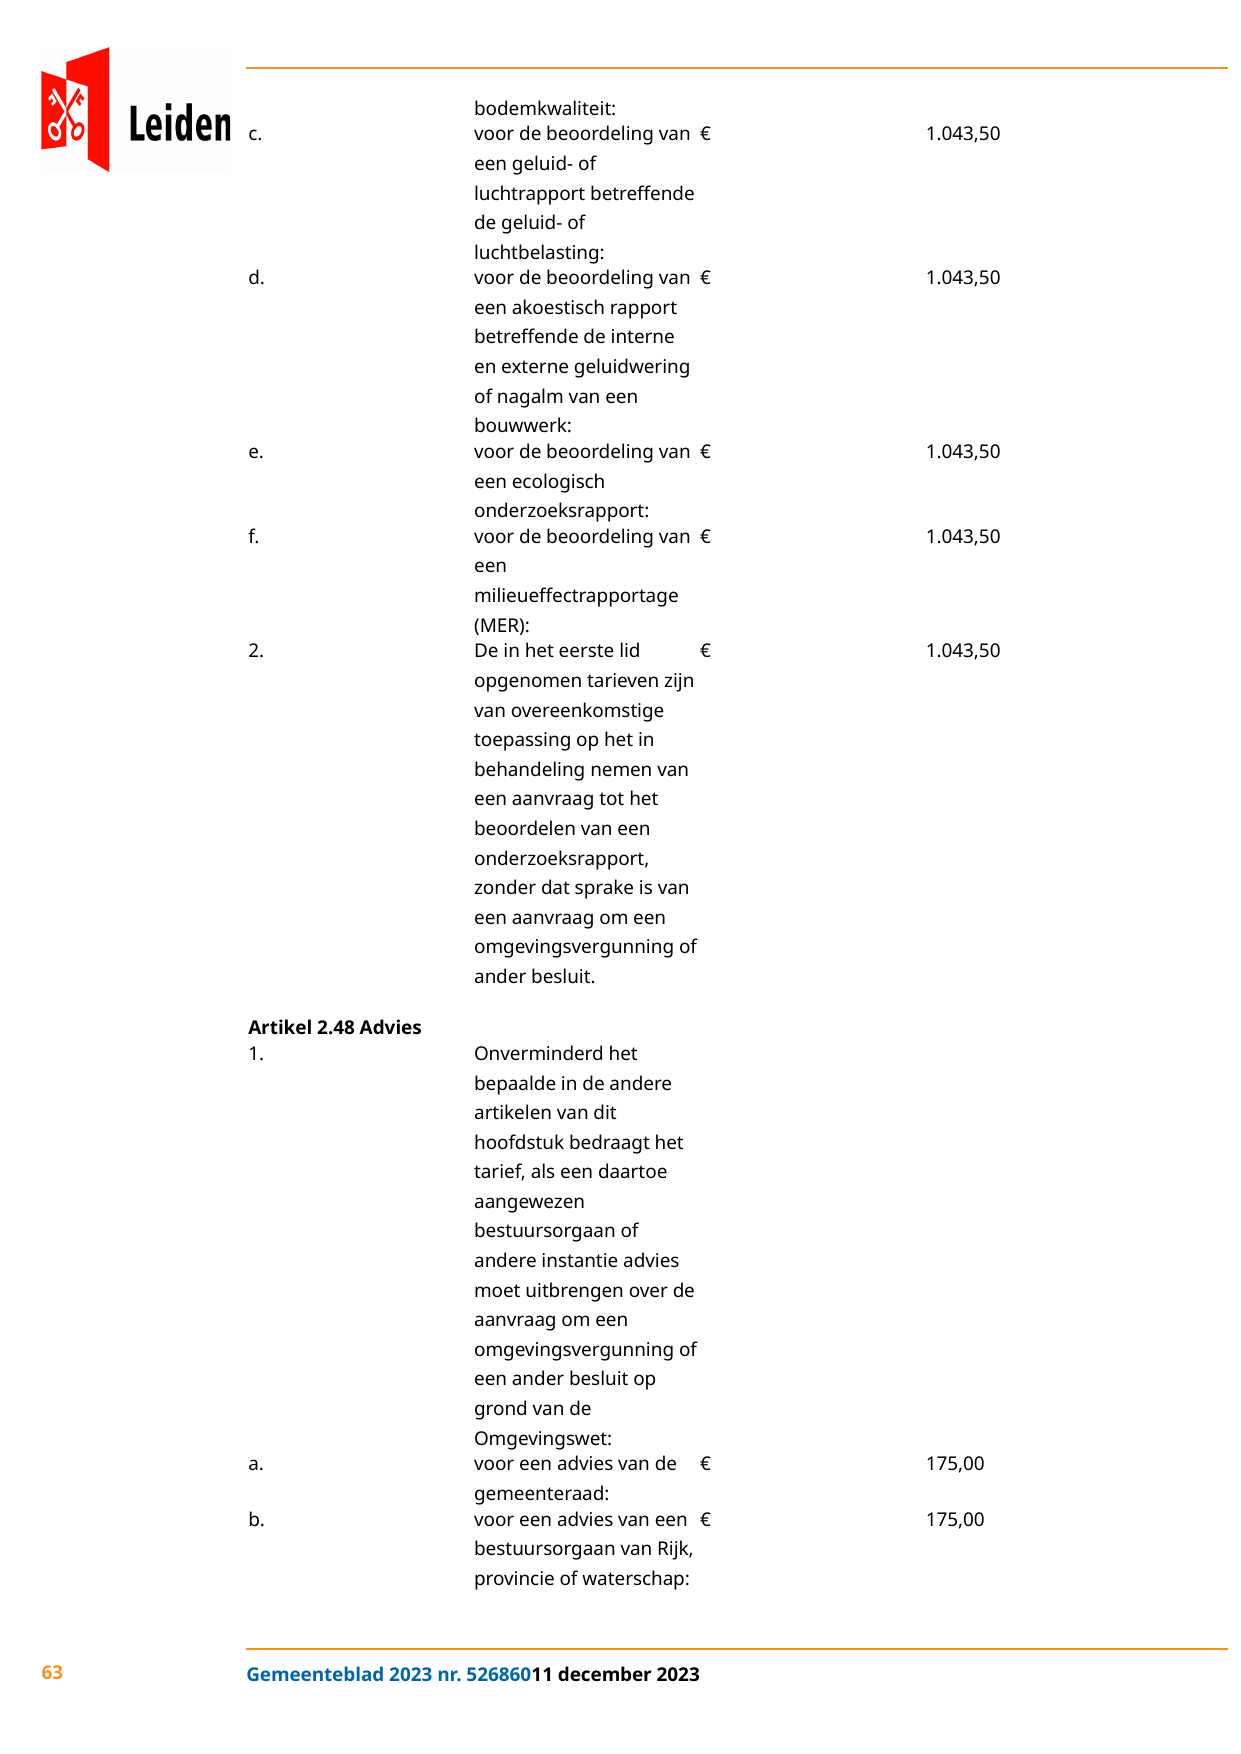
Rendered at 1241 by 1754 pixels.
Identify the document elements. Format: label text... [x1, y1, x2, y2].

table_cell € [700, 638, 926, 989]
table_cell € [700, 438, 926, 523]
table_cell c. [248, 121, 474, 264]
table_cell voor een advies van de gemeenteraad: [474, 1451, 700, 1506]
table_cell a. [248, 1451, 474, 1506]
table_cell voor de beoordeling van een akoestisch rapport betreffende de interne en externe geluidwering of nagalm van een bouwwerk: [474, 265, 700, 438]
table_cell [700, 989, 926, 1014]
table_cell voor de beoordeling van een milieueffectrapportage (MER): [474, 523, 700, 638]
table_cell voor de beoordeling van een geluid- of luchtrapport betreffende de geluid- of luchtbelasting: [474, 121, 700, 264]
table_cell voor de beoordeling van een ecologisch onderzoeksrapport: [474, 438, 700, 523]
table_cell [926, 1015, 1152, 1040]
table_cell [248, 989, 700, 1014]
table_cell b. [248, 1506, 474, 1591]
table_cell d. [248, 265, 474, 438]
table_cell € [700, 1506, 926, 1591]
table_cell € [700, 121, 926, 264]
table_cell € [700, 523, 926, 638]
picture [41, 47, 231, 172]
table_cell voor een advies van een bestuursorgaan van Rijk, provincie of waterschap: [474, 1506, 700, 1591]
table_cell [926, 95, 1152, 121]
table_cell 175,00 [926, 1506, 1152, 1591]
table_cell € [700, 1451, 926, 1506]
table_cell [700, 1040, 926, 1451]
table_cell 1.043,50 [926, 265, 1152, 438]
table_cell [926, 1040, 1152, 1451]
table_cell Artikel 2.48 Advies [248, 1015, 700, 1040]
table_cell 1. [248, 1040, 474, 1451]
table_cell 1.043,50 [926, 121, 1152, 264]
table_cell 2. [248, 638, 474, 989]
table_cell 175,00 [926, 1451, 1152, 1506]
table_cell [926, 989, 1152, 1014]
table_cell 1.043,50 [926, 523, 1152, 638]
table_cell e. [248, 438, 474, 523]
table_cell De in het eerste lid opgenomen tarieven zijn van overeenkomstige toepassing op het in behandeling nemen van een aanvraag tot het beoordelen van een onderzoeksrapport, zonder dat sprake is van een aanvraag om een omgevingsvergunning of ander besluit. [474, 638, 700, 989]
table_cell bodemkwaliteit: [474, 95, 700, 121]
table_cell 1.043,50 [926, 438, 1152, 523]
table_cell f. [248, 523, 474, 638]
table_cell 1.043,50 [926, 638, 1152, 989]
table_cell [700, 1015, 926, 1040]
table_cell Onverminderd het bepaalde in de andere artikelen van dit hoofdstuk bedraagt het tarief, als een daartoe aangewezen bestuursorgaan of andere instantie advies moet uitbrengen over de aanvraag om een omgevingsvergunning of een ander besluit op grond van de Omgevingswet: [474, 1040, 700, 1451]
table_cell € [700, 265, 926, 438]
table_cell [700, 95, 926, 121]
table_cell [248, 95, 474, 121]
